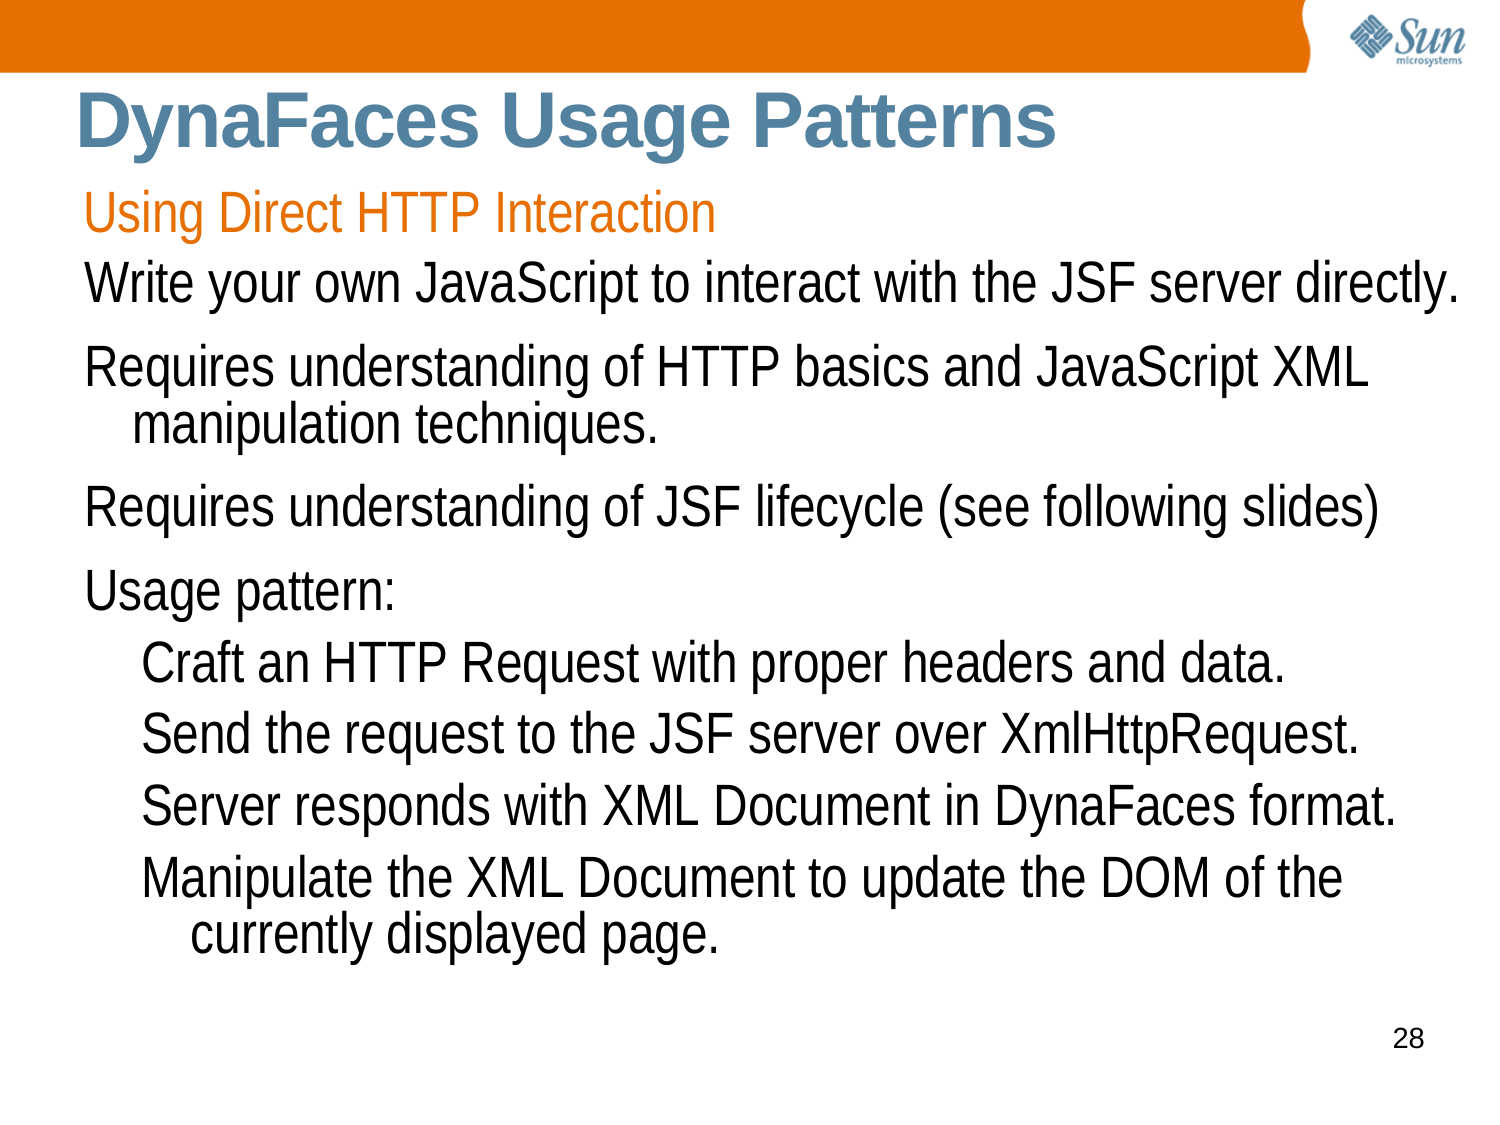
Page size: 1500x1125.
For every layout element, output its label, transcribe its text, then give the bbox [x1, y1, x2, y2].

text_box Using Direct HTTP Interaction [83, 187, 1351, 255]
list Write your own JavaScript to interact with the JSF server directly. Requires understanding of HTTP basics and JavaScript XML manipulation techniques. Requires understanding of JSF lifecycle (see following slides) Usage pattern: Craft an HTTP Request with proper headers and data. Send the request to the JSF server over XmlHttpRequest. Server responds with XML Document in DynaFaces format. Manipulate the XML Document to update the DOM of the currently displayed page. [64, 257, 1463, 1038]
title DynaFaces Usage Patterns [75, 83, 1437, 188]
picture [0, 0, 1500, 75]
